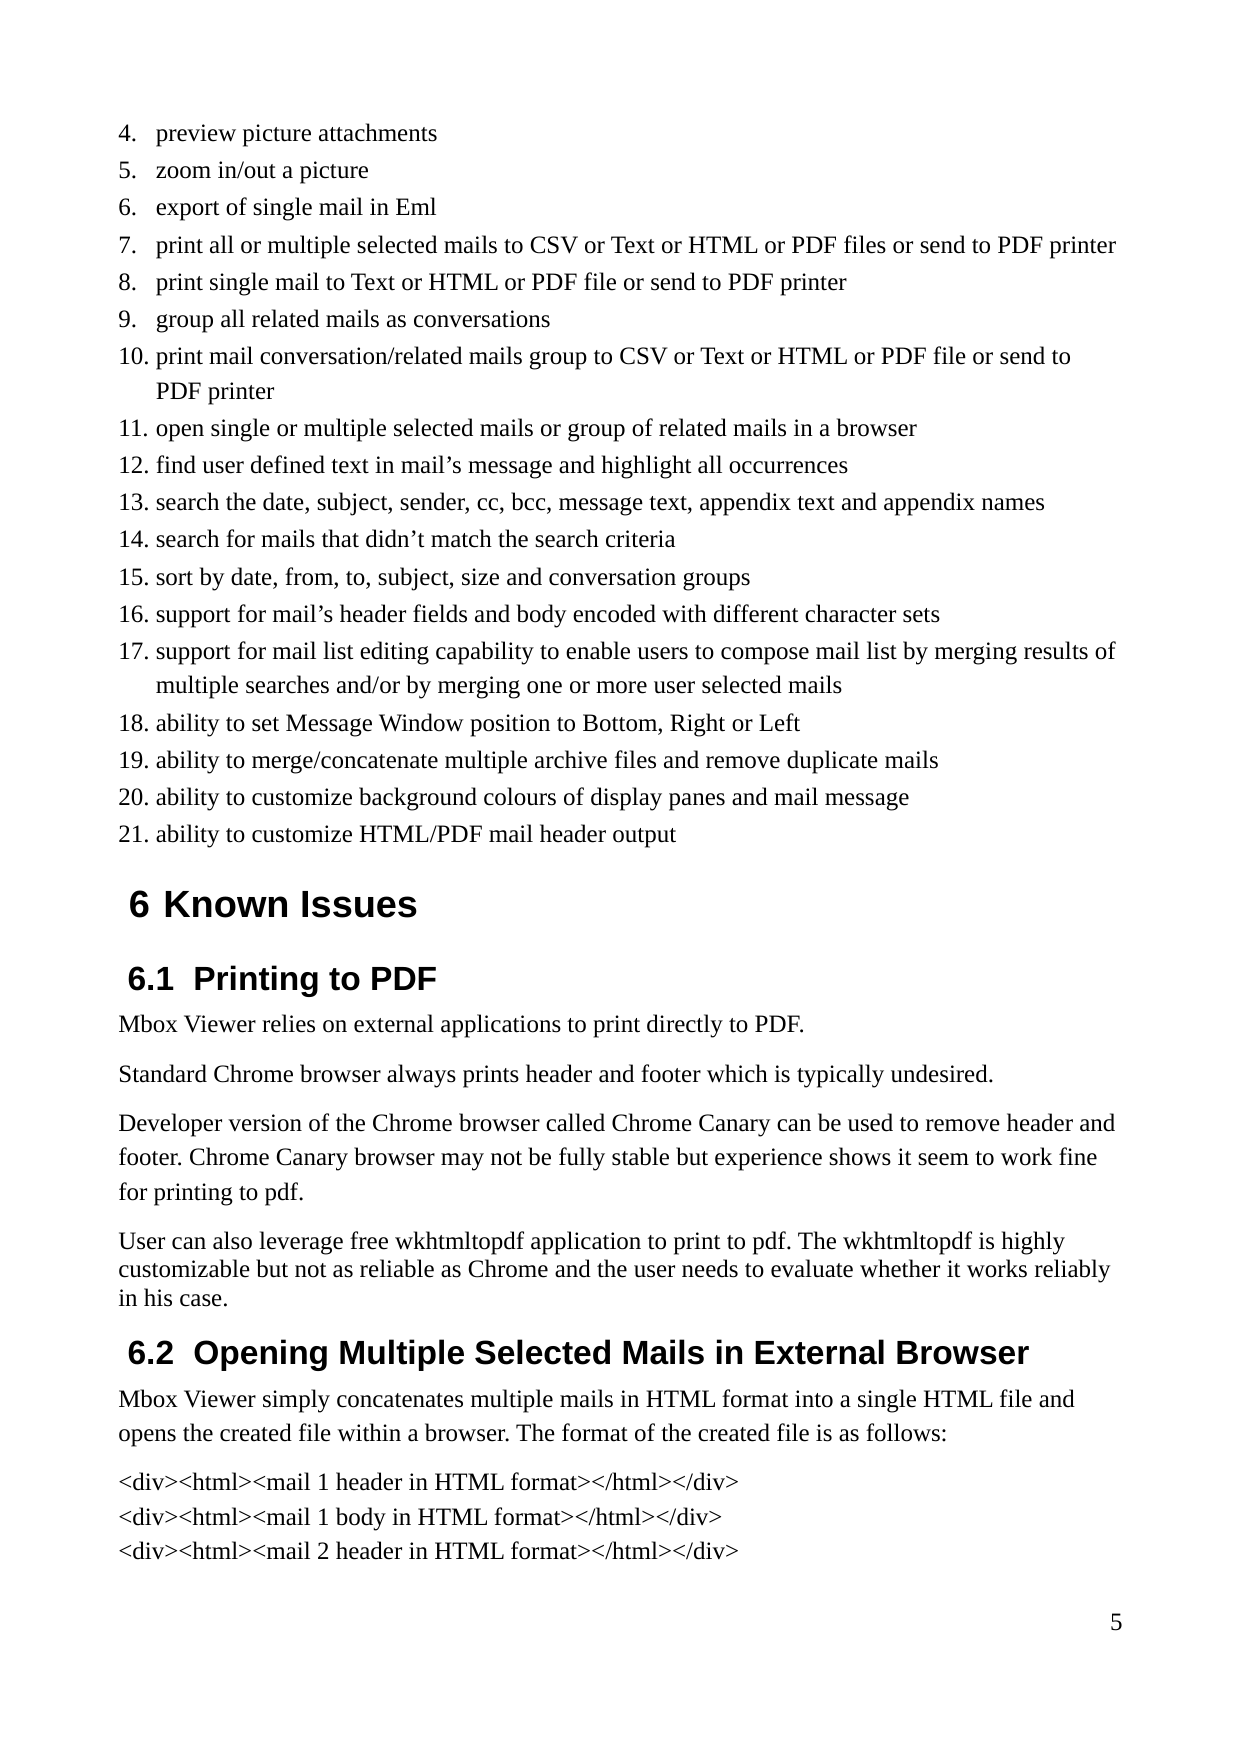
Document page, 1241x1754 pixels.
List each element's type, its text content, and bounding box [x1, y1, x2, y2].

list sort by date, from, to, subject, size and conversation groups [118, 562, 1122, 590]
list support for mail list editing capability to enable users to compose mail list by merging results of multiple searches and/or by merging one or more user selected mails [118, 636, 1122, 699]
list export of single mail in Eml [118, 192, 1122, 221]
list open single or multiple selected mails or group of related mails in a browser [118, 413, 1122, 442]
list support for mail’s header fields and body encoded with different character sets [118, 599, 1122, 628]
list print all or multiple selected mails to CSV or Text or HTML or PDF files or send to PDF printer [118, 230, 1122, 258]
text Developer version of the Chrome browser called Chrome Canary can be used to remove header and footer. Chrome Canary browser may not be fully stable but experience shows it seem to work fine for printing to pdf. [118, 1108, 1122, 1205]
text Mbox Viewer simply concatenates multiple mails in HTML format into a single HTML file and opens the created file within a browser. The format of the created file is as follows: [118, 1384, 1122, 1447]
text Mbox Viewer relies on external applications to print directly to PDF. [118, 1009, 1122, 1038]
text Standard Chrome browser always prints header and footer which is typically undesired. [118, 1059, 1122, 1087]
subtitle Known Issues [118, 881, 1122, 925]
list ability to set Message Window position to Bottom, Right or Left [118, 708, 1122, 736]
subtitle Printing to PDF [118, 958, 1122, 997]
list zoom in/out a picture [118, 155, 1122, 184]
list search for mails that didn’t match the search criteria [118, 524, 1122, 553]
list print mail conversation/related mails group to CSV or Text or HTML or PDF file or send to PDF printer [118, 341, 1122, 404]
subtitle Opening Multiple Selected Mails in External Browser [118, 1333, 1122, 1371]
list ability to merge/concatenate multiple archive files and remove duplicate mails [118, 745, 1122, 774]
list ability to customize HTML/PDF mail header output [118, 819, 1122, 848]
list ability to customize background colours of display panes and mail message [118, 782, 1122, 811]
list find user defined text in mail’s message and highlight all occurrences [118, 450, 1122, 479]
list group all related mails as conversations [118, 304, 1122, 333]
text <div><html><mail 1 header in HTML format></html></div> <div><html><mail 1 body in HTML format></html></div> <div><html><mail 2 header in HTML format></html></div> [118, 1467, 1122, 1565]
list print single mail to Text or HTML or PDF file or send to PDF printer [118, 267, 1122, 296]
list search the date, subject, sender, cc, bcc, message text, appendix text and appendix names [118, 487, 1122, 516]
list preview picture attachments [118, 118, 1122, 147]
text User can also leverage free wkhtmltopdf application to print to pdf. The wkhtmltopdf is highly customizable but not as reliable as Chrome and the user needs to evaluate whether it works reliably in his case. [118, 1226, 1122, 1312]
